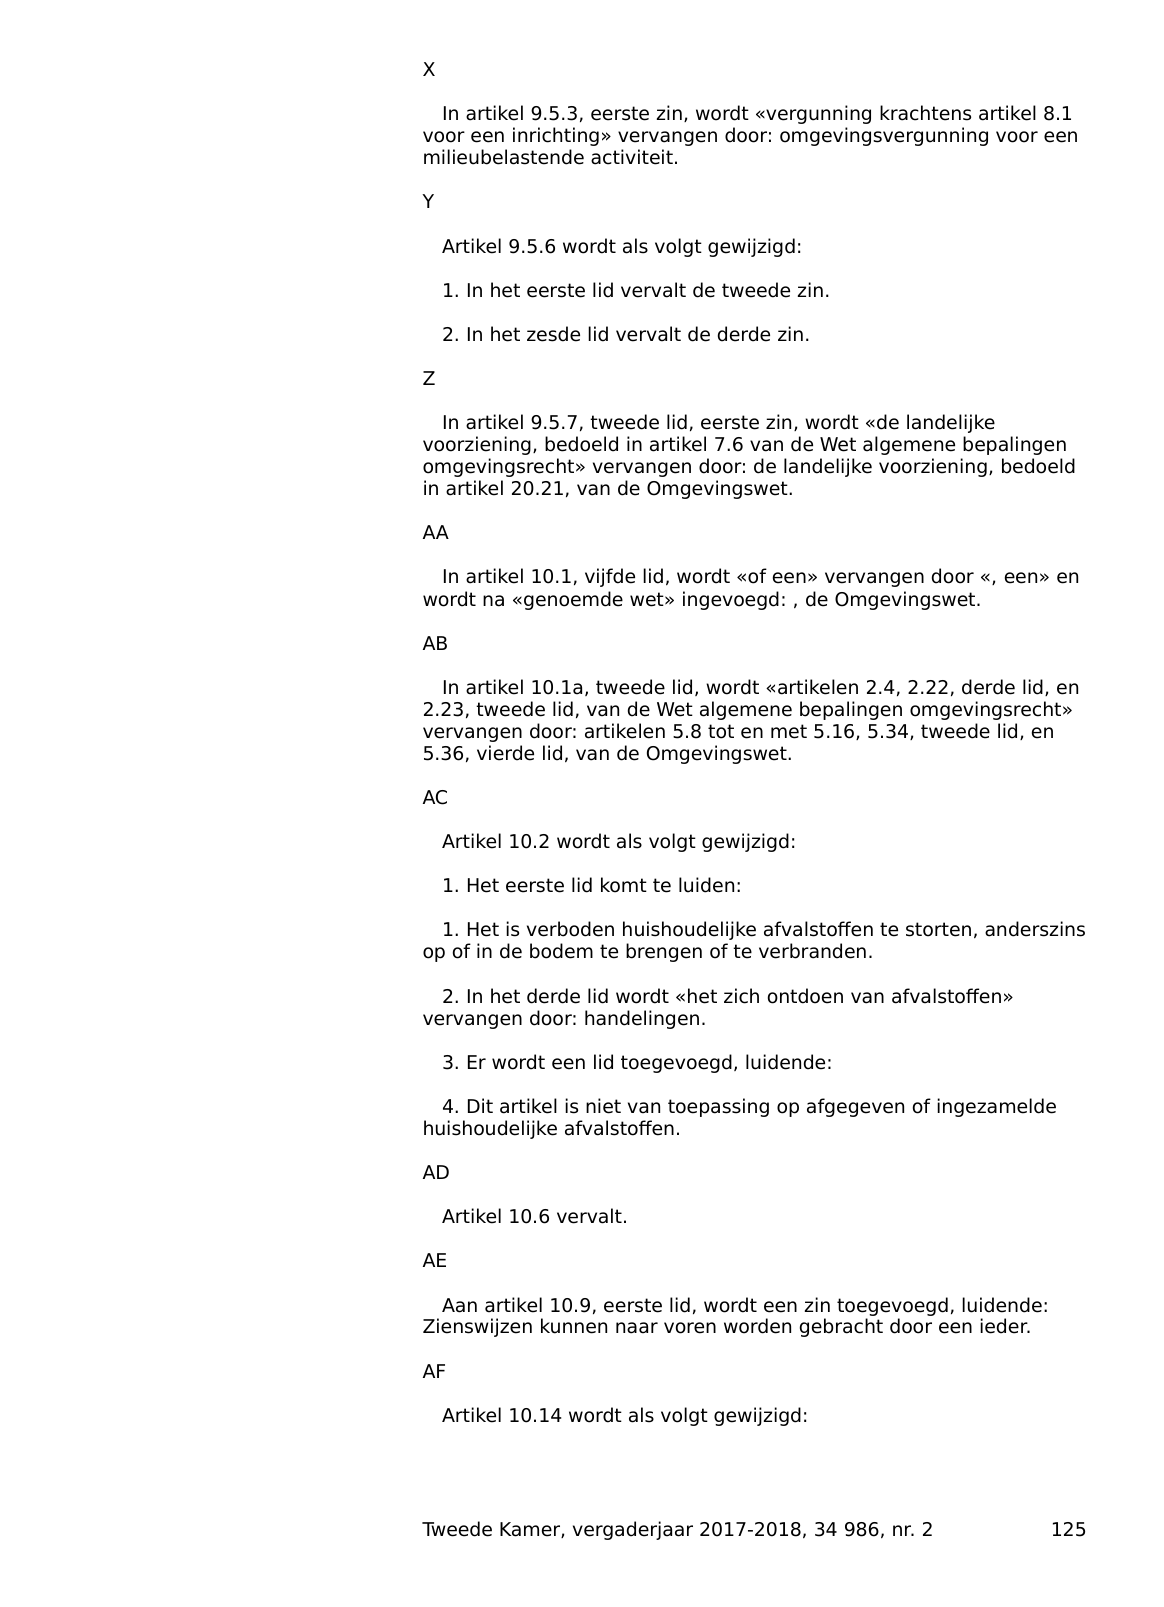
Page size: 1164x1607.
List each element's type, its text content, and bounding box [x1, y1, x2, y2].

text In artikel 10.1, vijfde lid, wordt «of een» vervangen door «, een» en wordt na «genoemde wet» ingevoegd: , de Omgevingswet. [422, 566, 1087, 610]
text Z [422, 368, 1087, 390]
text Aan artikel 10.9, eerste lid, wordt een zin toegevoegd, luidende: Zienswijzen kunnen naar voren worden gebracht door een ieder. [422, 1294, 1087, 1338]
text In artikel 9.5.7, tweede lid, eerste zin, wordt «de landelijke voorziening, bedoeld in artikel 7.6 van de Wet algemene bepalingen omgevingsrecht» vervangen door: de landelijke voorziening, bedoeld in artikel 20.21, van de Omgevingswet. [422, 412, 1087, 500]
text 1. Het eerste lid komt te luiden: [422, 875, 1087, 897]
text 2. In het zesde lid vervalt de derde zin. [422, 324, 1087, 346]
text AD [422, 1162, 1087, 1184]
text AB [422, 633, 1087, 654]
text AE [422, 1250, 1087, 1272]
text 3. Er wordt een lid toegevoegd, luidende: [422, 1052, 1087, 1074]
text Artikel 10.2 wordt als volgt gewijzigd: [422, 831, 1087, 853]
text X [422, 59, 1087, 81]
text Y [422, 191, 1087, 213]
text 1. Het is verboden huishoudelijke afvalstoffen te storten, anderszins op of in de bodem te brengen of te verbranden. [422, 919, 1087, 963]
text AF [422, 1361, 1087, 1383]
text AC [422, 787, 1087, 809]
text AA [422, 522, 1087, 544]
text In artikel 10.1a, tweede lid, wordt «artikelen 2.4, 2.22, derde lid, en 2.23, tweede lid, van de Wet algemene bepalingen omgevingsrecht» vervangen door: artikelen 5.8 tot en met 5.16, 5.34, tweede lid, en 5.36, vierde lid, van de Omgevingswet. [422, 677, 1087, 765]
text In artikel 9.5.3, eerste zin, wordt «vergunning krachtens artikel 8.1 voor een inrichting» vervangen door: omgevingsvergunning voor een milieubelastende activiteit. [422, 103, 1087, 169]
text 4. Dit artikel is niet van toepassing op afgegeven of ingezamelde huishoudelijke afvalstoffen. [422, 1096, 1087, 1140]
text Artikel 9.5.6 wordt als volgt gewijzigd: [422, 236, 1087, 257]
text 1. In het eerste lid vervalt de tweede zin. [422, 280, 1087, 302]
text 2. In het derde lid wordt «het zich ontdoen van afvalstoffen» vervangen door: handelingen. [422, 986, 1087, 1029]
text Artikel 10.6 vervalt. [422, 1206, 1087, 1228]
text Artikel 10.14 wordt als volgt gewijzigd: [422, 1405, 1087, 1427]
